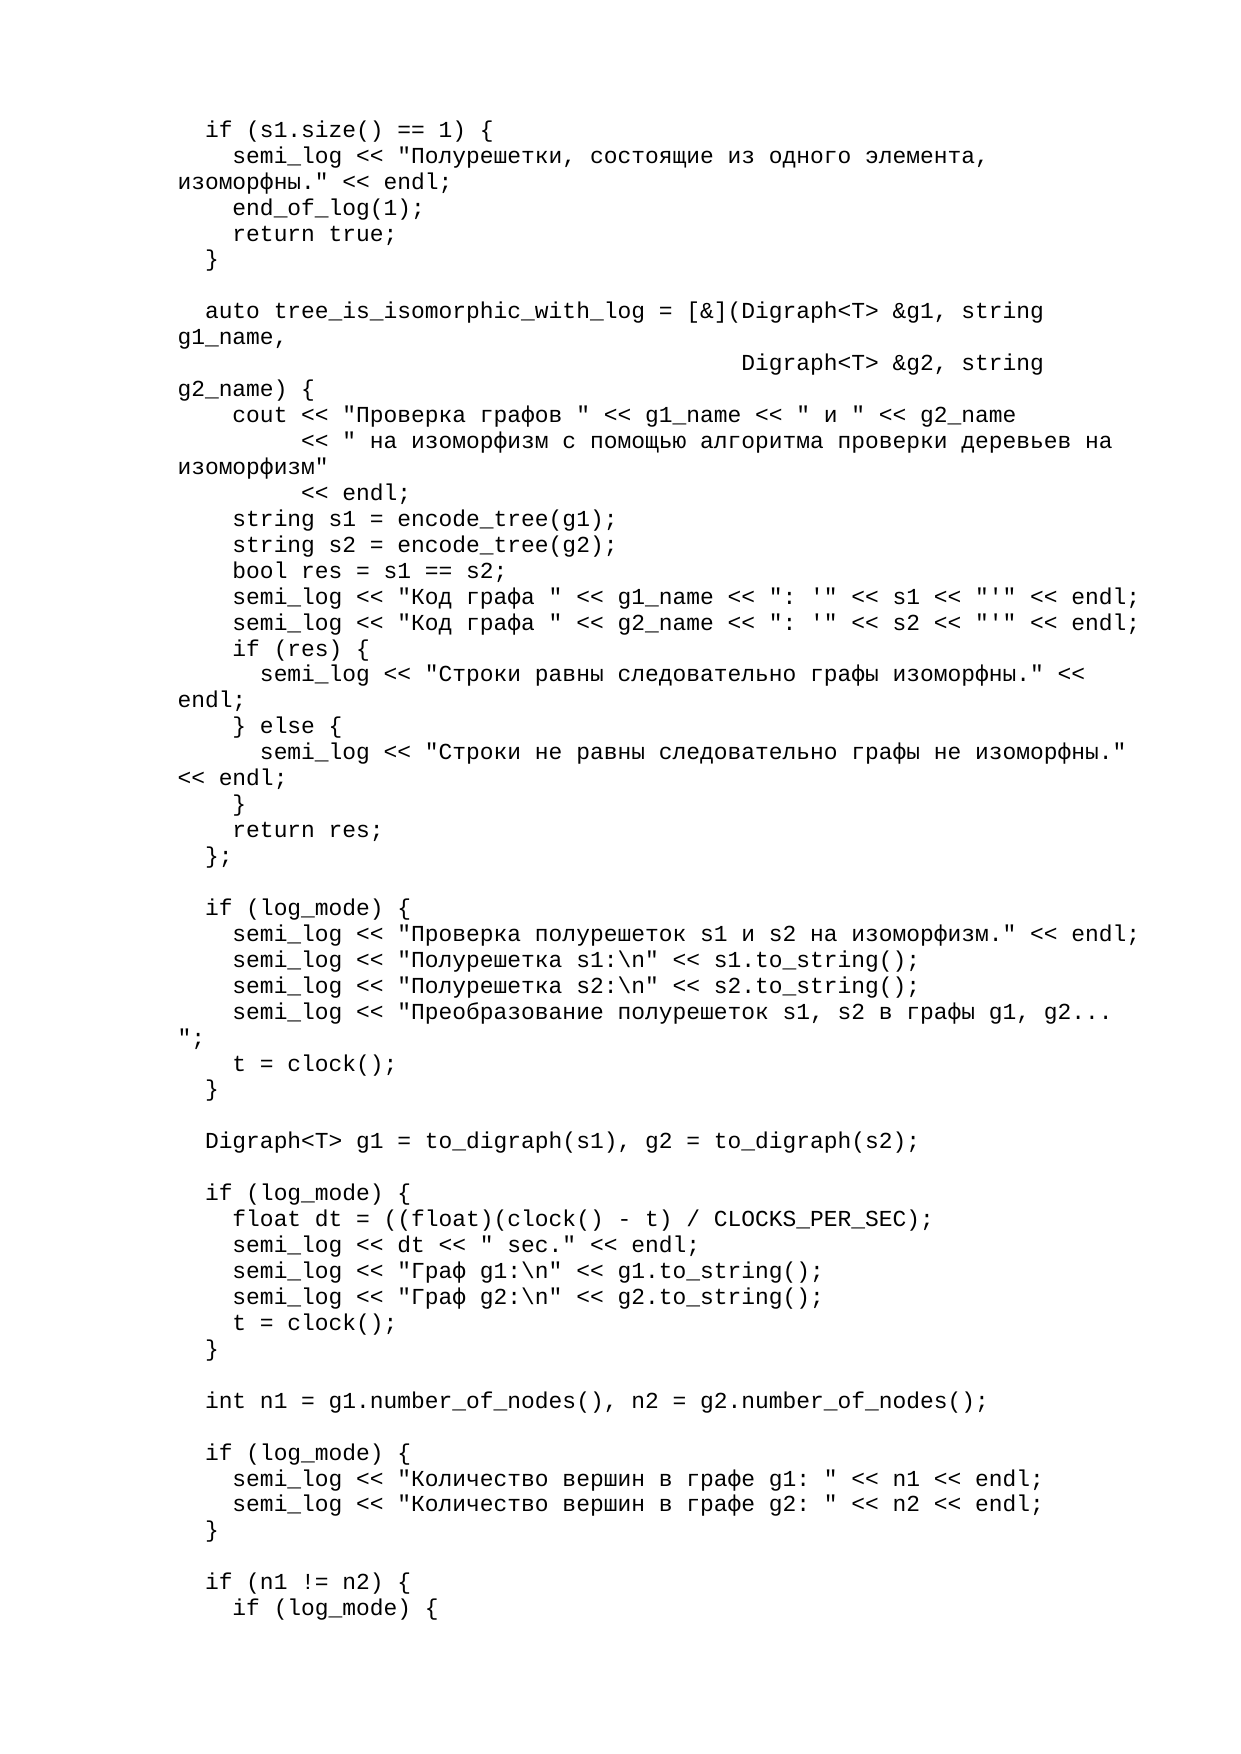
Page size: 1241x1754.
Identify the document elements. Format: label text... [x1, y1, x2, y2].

text semi_log << "Граф g2:\n" << g2.to_string(); [177, 1285, 1152, 1311]
text } [177, 1078, 1152, 1104]
text semi_log << "Строки не равны следовательно графы не изоморфны." << endl; [177, 741, 1152, 792]
text t = clock(); [177, 1052, 1152, 1078]
text end_of_log(1); [177, 196, 1152, 222]
text Digraph<T> g1 = to_digraph(s1), g2 = to_digraph(s2); [177, 1130, 1152, 1156]
text } else { [177, 715, 1152, 741]
text t = clock(); [177, 1311, 1152, 1337]
text semi_log << "Код графа " << g2_name << ": '" << s2 << "'" << endl; [177, 611, 1152, 637]
text string s1 = encode_tree(g1); [177, 507, 1152, 533]
text int n1 = g1.number_of_nodes(), n2 = g2.number_of_nodes(); [177, 1389, 1152, 1415]
text semi_log << "Количество вершин в графе g2: " << n2 << endl; [177, 1493, 1152, 1519]
text Digraph<T> &g2, string g2_name) { [177, 352, 1152, 403]
text semi_log << dt << " sec." << endl; [177, 1233, 1152, 1259]
text if (n1 != n2) { [177, 1571, 1152, 1597]
text auto tree_is_isomorphic_with_log = [&](Digraph<T> &g1, string g1_name, [177, 300, 1152, 352]
text semi_log << "Проверка полурешеток s1 и s2 на изоморфизм." << endl; [177, 922, 1152, 948]
text semi_log << "Преобразование полурешеток s1, s2 в графы g1, g2... "; [177, 1000, 1152, 1052]
text if (s1.size() == 1) { [177, 118, 1152, 144]
text if (res) { [177, 637, 1152, 663]
text << " на изоморфизм с помощью алгоритма проверки деревьев на изоморфизм" [177, 429, 1152, 481]
text if (log_mode) { [177, 1182, 1152, 1207]
text if (log_mode) { [177, 1441, 1152, 1467]
text if (log_mode) { [177, 896, 1152, 922]
text semi_log << "Полурешетки, состоящие из одного элемента, изоморфны." << endl; [177, 144, 1152, 196]
text } [177, 248, 1152, 274]
text float dt = ((float)(clock() - t) / CLOCKS_PER_SEC); [177, 1207, 1152, 1233]
text << endl; [177, 481, 1152, 507]
text semi_log << "Количество вершин в графе g1: " << n1 << endl; [177, 1467, 1152, 1493]
text semi_log << "Строки равны следовательно графы изоморфны." << endl; [177, 663, 1152, 715]
text string s2 = encode_tree(g2); [177, 533, 1152, 559]
text semi_log << "Полурешетка s1:\n" << s1.to_string(); [177, 948, 1152, 974]
text } [177, 1337, 1152, 1363]
text } [177, 792, 1152, 818]
text } [177, 1519, 1152, 1545]
text semi_log << "Код графа " << g1_name << ": '" << s1 << "'" << endl; [177, 585, 1152, 611]
text semi_log << "Полурешетка s2:\n" << s2.to_string(); [177, 974, 1152, 1000]
text cout << "Проверка графов " << g1_name << " и " << g2_name [177, 403, 1152, 429]
text if (log_mode) { [177, 1597, 1152, 1622]
text bool res = s1 == s2; [177, 559, 1152, 585]
text return true; [177, 222, 1152, 248]
text return res; [177, 818, 1152, 844]
text semi_log << "Граф g1:\n" << g1.to_string(); [177, 1259, 1152, 1285]
text }; [177, 844, 1152, 870]
